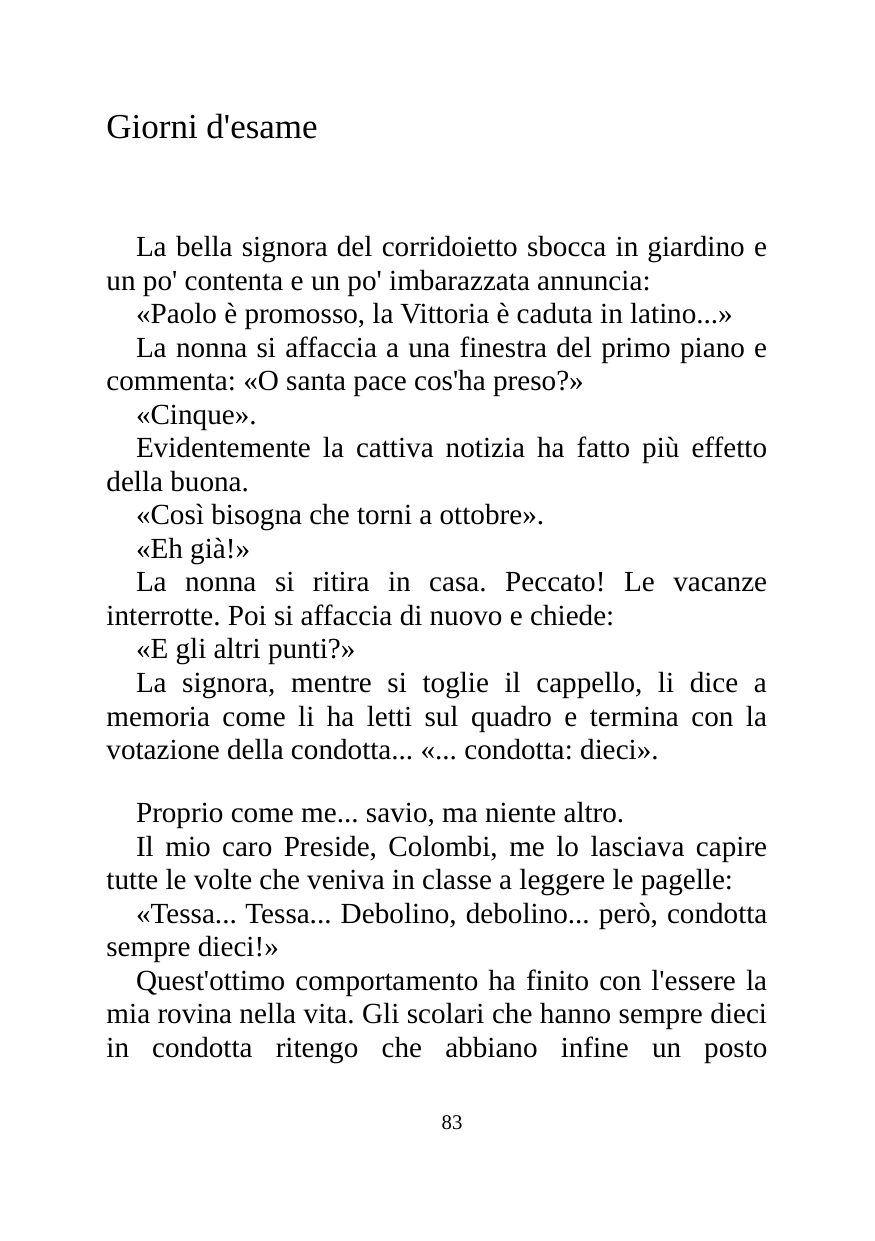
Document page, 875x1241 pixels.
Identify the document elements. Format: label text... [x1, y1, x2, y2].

text La nonna si ritira in casa. Peccato! Le vacanze interrotte. Poi si affaccia di nuovo e chiede: [106, 564, 768, 632]
text Evidentemente la cattiva notizia ha fatto più effetto della buona. [106, 430, 768, 497]
text «Cinque». [106, 397, 768, 430]
text La signora, mentre si toglie il cappello, li dice a memoria come li ha letti sul quadro e termina con la votazione della condotta... «... condotta: dieci». [106, 665, 768, 766]
text «Così bisogna che torni a ottobre». [106, 497, 768, 531]
text «E gli altri punti?» [106, 632, 768, 665]
text Quest'ottimo comportamento ha finito con l'essere la mia rovina nella vita. Gli scolari che hanno sempre dieci in condotta ritengo che abbiano infine un posto [106, 963, 768, 1064]
subtitle Giorni d'esame [106, 106, 768, 146]
text La nonna si affaccia a una finestra del primo piano e commenta: «O santa pace cos'ha preso?» [106, 330, 768, 397]
text «Paolo è promosso, la Vittoria è caduta in latino...» [106, 296, 768, 330]
text «Tessa... Tessa... Debolino, debolino... però, condotta sempre dieci!» [106, 896, 768, 963]
text La bella signora del corridoietto sbocca in giardino e un po' contenta e un po' imbarazzata annuncia: [106, 229, 768, 296]
text Proprio come me... savio, ma niente altro. [106, 795, 768, 829]
text «Eh già!» [106, 531, 768, 564]
text Il mio caro Preside, Colombi, me lo lasciava capire tutte le volte che veniva in classe a leggere le pagelle: [106, 829, 768, 896]
